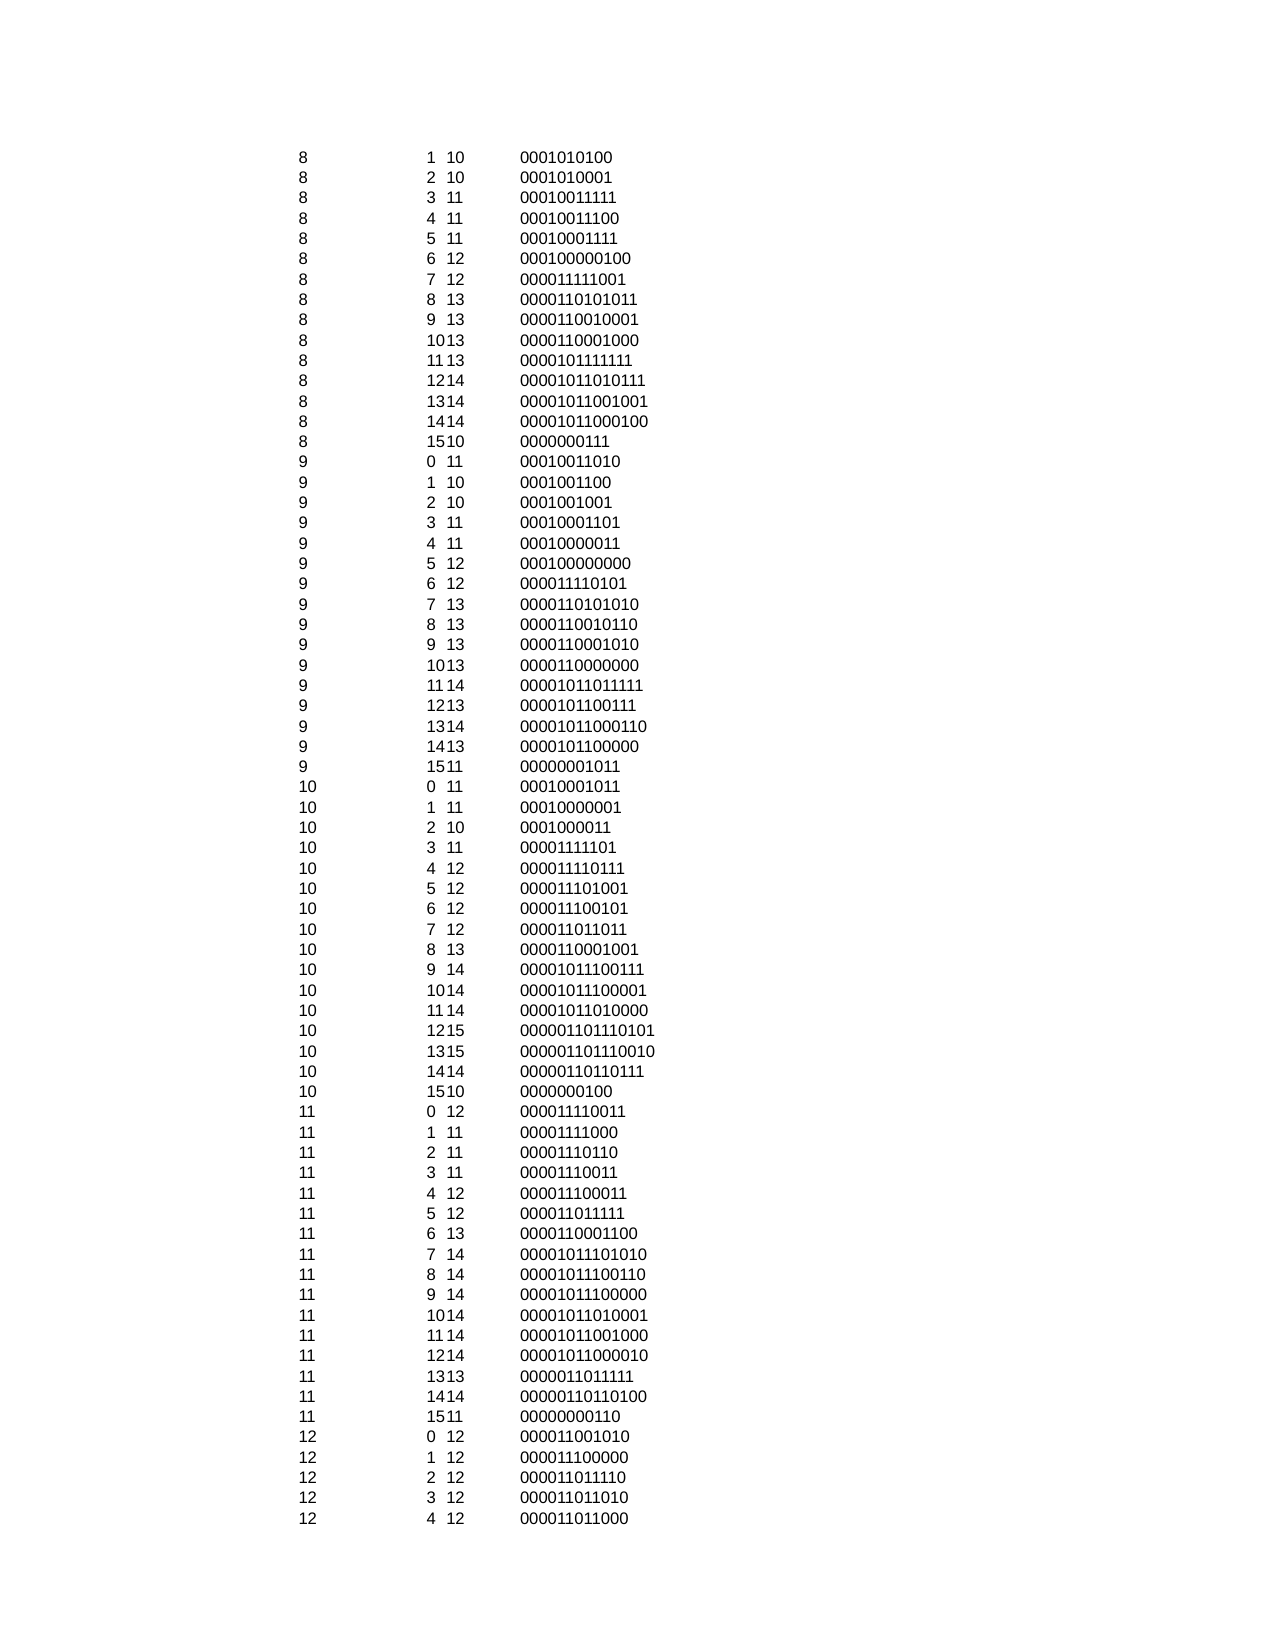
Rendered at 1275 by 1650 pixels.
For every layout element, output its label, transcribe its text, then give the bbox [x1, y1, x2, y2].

text 12 1 12 000011100000 [298, 1448, 1157, 1467]
text 8 1 10 0001010100 [298, 148, 1157, 167]
text 9 7 13 0000110101010 [298, 594, 1157, 614]
text 10 6 12 000011100101 [298, 899, 1157, 918]
text 10 7 12 000011011011 [298, 919, 1157, 939]
text 8 13 14 00001011001001 [298, 391, 1157, 411]
text 9 1 10 0001001100 [298, 473, 1157, 492]
text 8 2 10 0001010001 [298, 168, 1157, 187]
text 11 6 13 0000110001100 [298, 1224, 1157, 1243]
text 10 1 11 00010000001 [298, 798, 1157, 817]
text 11 2 11 00001110110 [298, 1143, 1157, 1162]
text 8 12 14 00001011010111 [298, 371, 1157, 390]
text 9 15 11 00000001011 [298, 757, 1157, 776]
text 8 15 10 0000000111 [298, 432, 1157, 451]
text 9 10 13 0000110000000 [298, 655, 1157, 674]
text 9 4 11 00010000011 [298, 533, 1157, 553]
text 8 3 11 00010011111 [298, 188, 1157, 207]
text 10 10 14 00001011100001 [298, 980, 1157, 999]
text 8 9 13 0000110010001 [298, 310, 1157, 329]
text 8 7 12 000011111001 [298, 269, 1157, 289]
text 9 0 11 00010011010 [298, 452, 1157, 471]
text 12 0 12 000011001010 [298, 1427, 1157, 1446]
text 10 2 10 0001000011 [298, 818, 1157, 837]
text 11 11 14 00001011001000 [298, 1326, 1157, 1345]
text 10 9 14 00001011100111 [298, 960, 1157, 979]
text 10 11 14 00001011010000 [298, 1001, 1157, 1020]
text 8 5 11 00010001111 [298, 229, 1157, 248]
text 11 13 13 0000011011111 [298, 1366, 1157, 1386]
text 12 4 12 000011011000 [298, 1508, 1157, 1528]
text 11 1 11 00001111000 [298, 1123, 1157, 1142]
text 10 15 10 0000000100 [298, 1082, 1157, 1101]
text 11 15 11 00000000110 [298, 1407, 1157, 1426]
text 9 2 10 0001001001 [298, 493, 1157, 512]
text 11 8 14 00001011100110 [298, 1265, 1157, 1284]
text 12 3 12 000011011010 [298, 1488, 1157, 1507]
text 10 12 15 000001101110101 [298, 1021, 1157, 1040]
text 9 13 14 00001011000110 [298, 716, 1157, 736]
text 10 8 13 0000110001001 [298, 940, 1157, 959]
text 9 12 13 0000101100111 [298, 696, 1157, 715]
text 11 10 14 00001011010001 [298, 1305, 1157, 1324]
text 10 4 12 000011110111 [298, 858, 1157, 878]
text 8 8 13 0000110101011 [298, 290, 1157, 309]
text 8 6 12 000100000100 [298, 249, 1157, 268]
text 9 6 12 000011110101 [298, 574, 1157, 593]
text 11 9 14 00001011100000 [298, 1285, 1157, 1304]
text 9 11 14 00001011011111 [298, 676, 1157, 695]
text 8 14 14 00001011000100 [298, 412, 1157, 431]
text 9 5 12 000100000000 [298, 554, 1157, 573]
text 11 12 14 00001011000010 [298, 1346, 1157, 1365]
text 11 7 14 00001011101010 [298, 1244, 1157, 1264]
text 9 14 13 0000101100000 [298, 737, 1157, 756]
text 10 14 14 00000110110111 [298, 1062, 1157, 1081]
text 10 0 11 00010001011 [298, 777, 1157, 796]
text 8 11 13 0000101111111 [298, 351, 1157, 370]
text 9 3 11 00010001101 [298, 513, 1157, 532]
text 11 4 12 000011100011 [298, 1183, 1157, 1203]
text 8 10 13 0000110001000 [298, 330, 1157, 349]
text 12 2 12 000011011110 [298, 1468, 1157, 1487]
text 11 3 11 00001110011 [298, 1163, 1157, 1182]
text 10 13 15 000001101110010 [298, 1041, 1157, 1061]
text 8 4 11 00010011100 [298, 208, 1157, 228]
text 11 5 12 000011011111 [298, 1204, 1157, 1223]
text 11 0 12 000011110011 [298, 1102, 1157, 1121]
text 11 14 14 00000110110100 [298, 1387, 1157, 1406]
text 9 9 13 0000110001010 [298, 635, 1157, 654]
text 9 8 13 0000110010110 [298, 615, 1157, 634]
text 10 5 12 000011101001 [298, 879, 1157, 898]
text 10 3 11 00001111101 [298, 838, 1157, 857]
